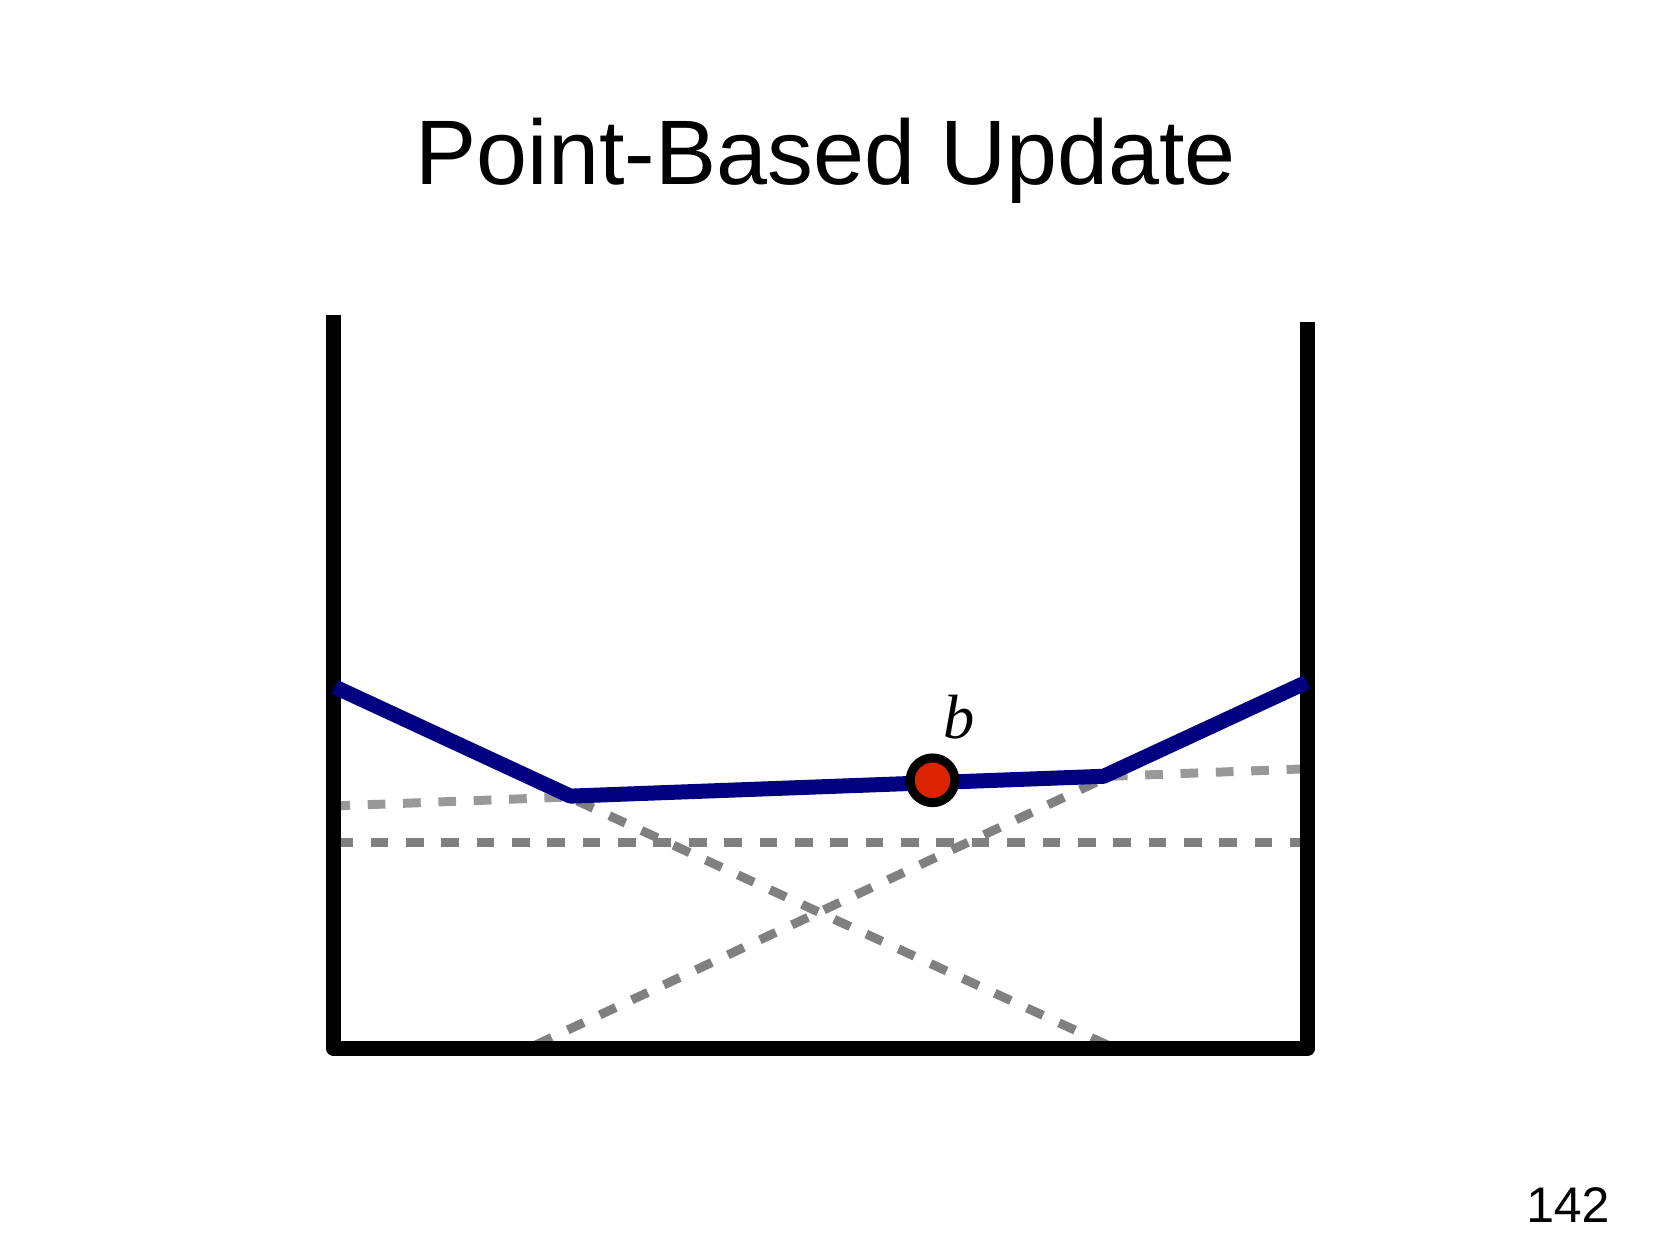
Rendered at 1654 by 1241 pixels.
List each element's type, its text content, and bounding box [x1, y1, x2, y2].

text_box b [928, 675, 989, 762]
title Point-Based Update [82, 49, 1571, 257]
text_box [910, 757, 955, 803]
